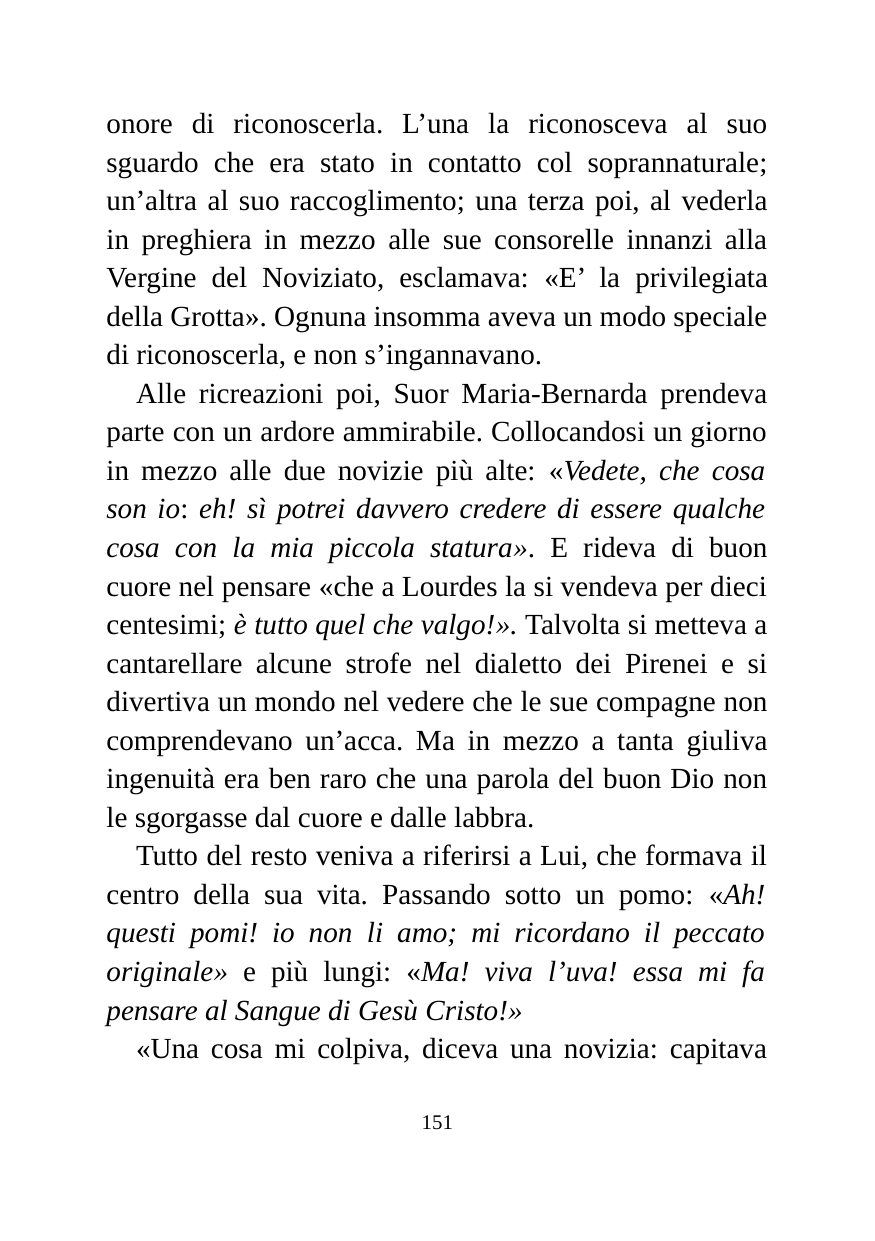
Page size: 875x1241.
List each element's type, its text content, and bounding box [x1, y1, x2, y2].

text Alle ricreazioni poi, Suor Maria-Bernarda prendeva parte con un ardore ammirabile. Collocandosi un giorno in mezzo alle due novizie più alte: «Vedete, che cosa son io: eh! sì potrei davvero credere di essere qualche cosa con la mia piccola statura». E rideva di buon cuore nel pensare «che a Lourdes la si vendeva per dieci centesimi; è tutto quel che valgo!». Talvolta si metteva a cantarellare alcune strofe nel dialetto dei Pirenei e si divertiva un mondo nel vedere che le sue compagne non comprendevano un’acca. Ma in mezzo a tanta giuliva ingenuità era ben raro che una parola del buon Dio non le sgorgasse dal cuore e dalle labbra. [106, 376, 768, 833]
text «Una cosa mi colpiva, diceva una novizia: capitava [106, 1031, 768, 1065]
text onore di riconoscerla. L’una la riconosceva al suo sguardo che era stato in contatto col soprannaturale; un’altra al suo raccoglimento; una terza poi, al vederla in preghiera in mezzo alle sue consorelle innanzi alla Vergine del Noviziato, esclamava: «E’ la privilegiata della Grotta». Ognuna insomma aveva un modo speciale di riconoscerla, e non s’ingannavano. [106, 106, 768, 371]
text Tutto del resto veniva a riferirsi a Lui, che formava il centro della sua vita. Passando sotto un pomo: «Ah! questi pomi! io non li amo; mi ricordano il peccato originale» e più lungi: «Ma! viva l’uva! essa mi fa pensare al Sangue di Gesù Cristo!» [106, 838, 768, 1026]
